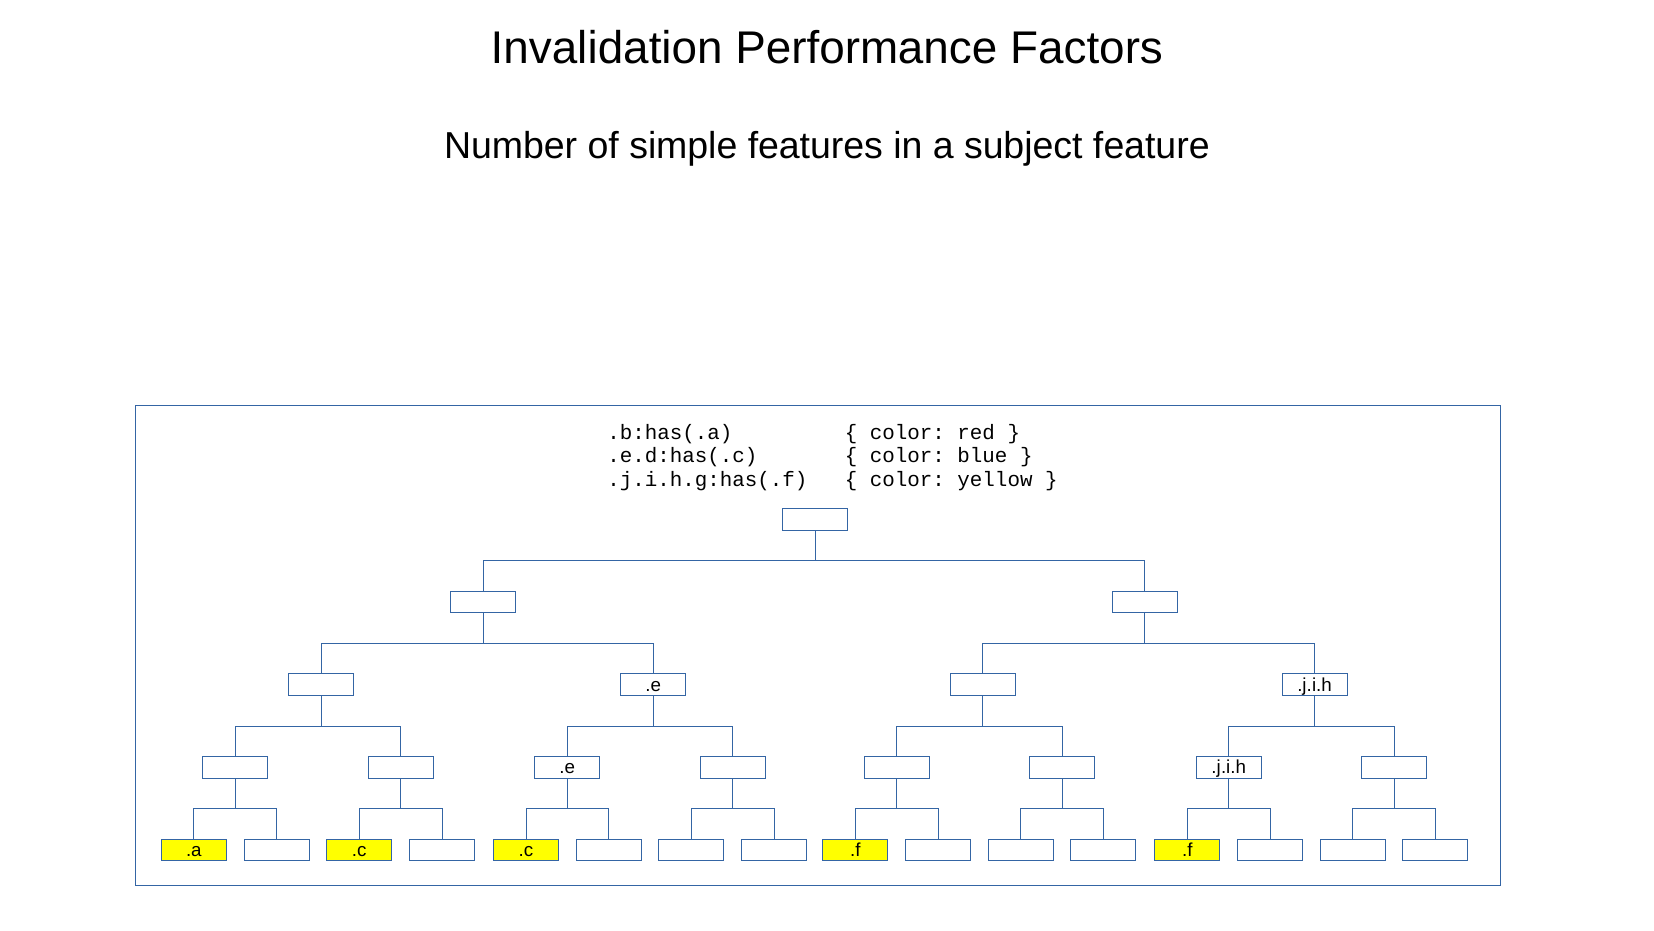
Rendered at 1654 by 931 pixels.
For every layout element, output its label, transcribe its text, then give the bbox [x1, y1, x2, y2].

text_box [135, 405, 1501, 886]
text_box Invalidation Performance Factors Number of simple features in a subject feature [0, 15, 1654, 175]
